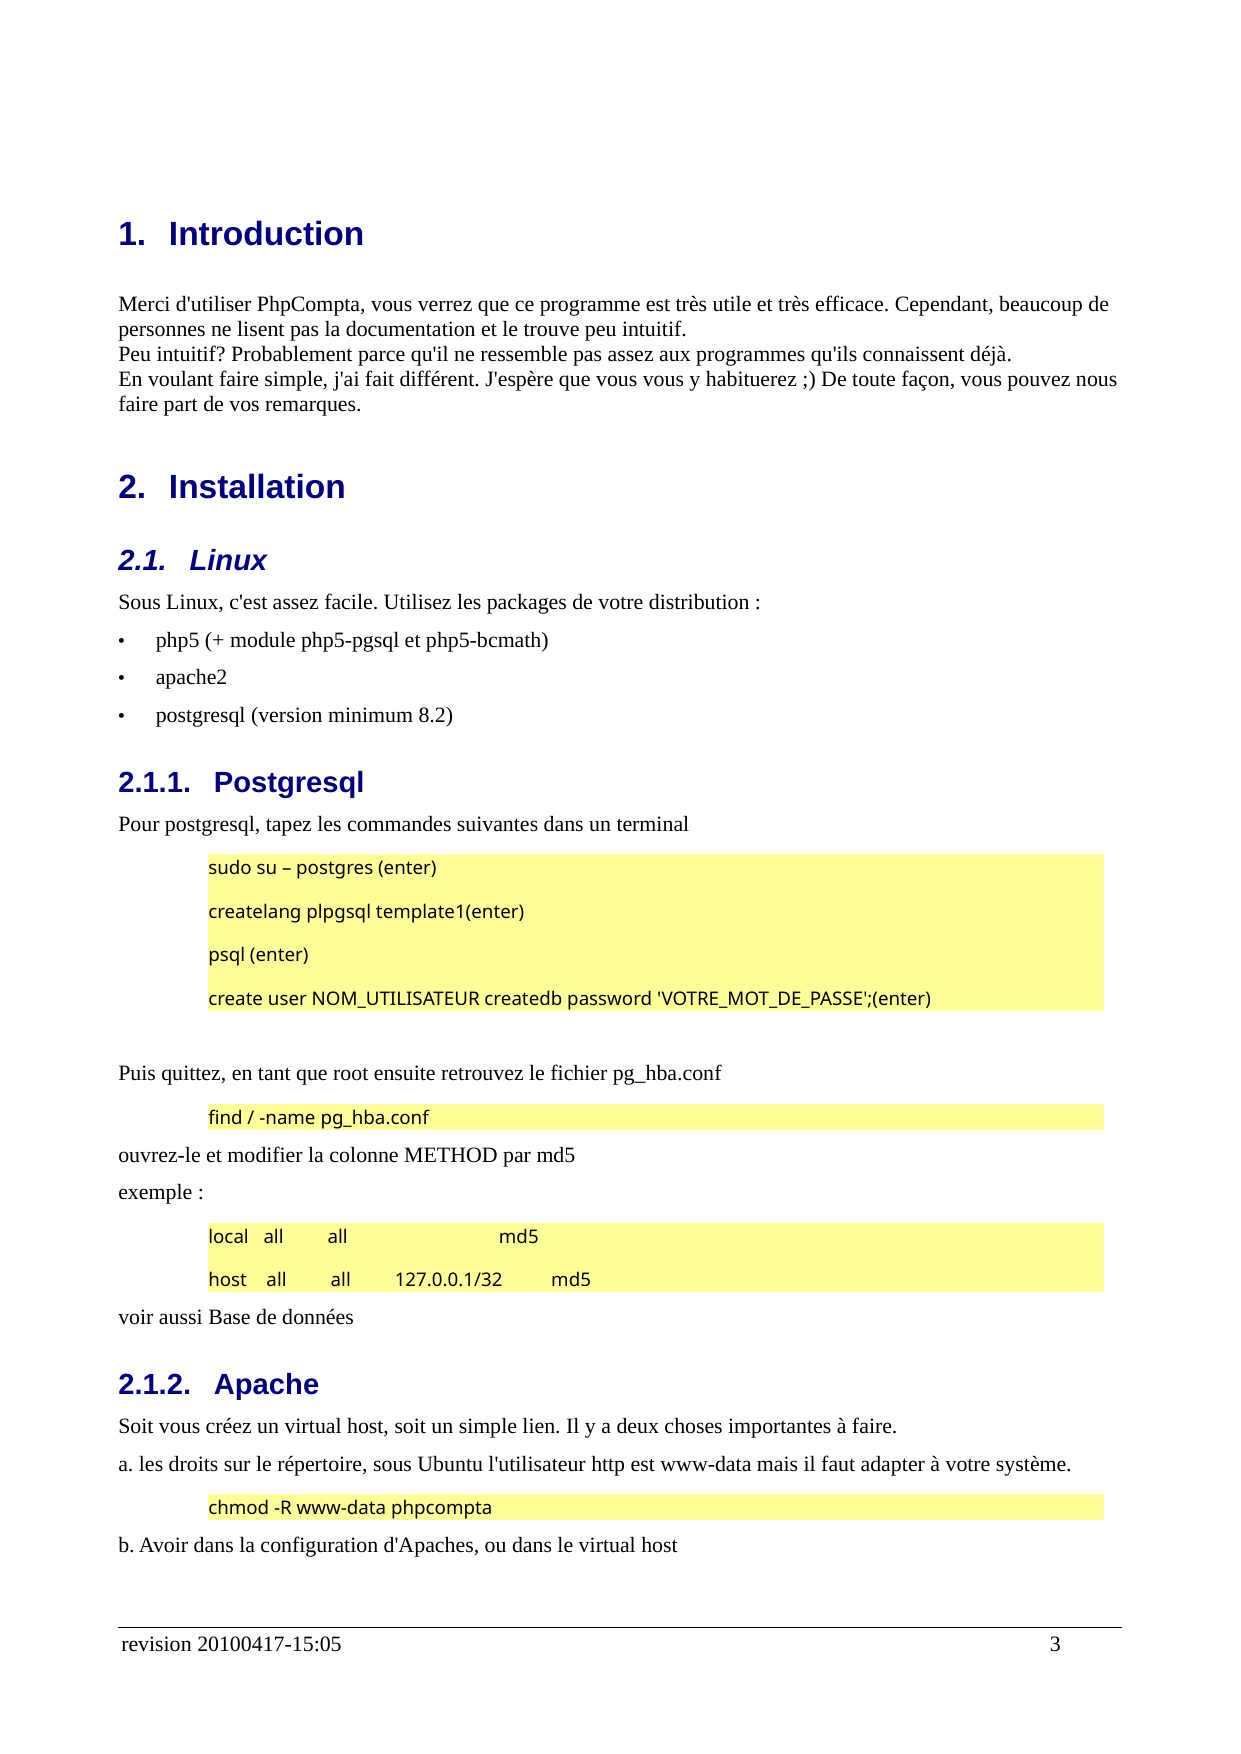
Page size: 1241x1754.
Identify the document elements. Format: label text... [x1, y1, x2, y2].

list postgresql (version minimum 8.2) [118, 702, 1122, 727]
list php5 (+ module php5-pgsql et php5-bcmath) [118, 627, 1122, 652]
text Merci d'utiliser PhpCompta, vous verrez que ce programme est très utile et très efficace. Cependant, beaucoup de personnes ne lisent pas la documentation et le trouve peu intuitif. [118, 291, 1122, 341]
text En voulant faire simple, j'ai fait différent. J'espère que vous vous y habituerez ;) De toute façon, vous pouvez nous faire part de vos remarques. [118, 366, 1122, 417]
list apache2 [118, 664, 1122, 689]
text Soit vous créez un virtual host, soit un simple lien. Il y a deux choses importantes à faire. [118, 1413, 1122, 1438]
text Peu intuitif? Probablement parce qu'il ne ressemble pas assez aux programmes qu'ils connaissent déjà. [118, 341, 1122, 366]
text create user NOM_UTILISATEUR createdb password 'VOTRE_MOT_DE_PASSE';(enter) [208, 985, 1104, 1011]
text Puis quittez, en tant que root ensuite retrouvez le fichier pg_hba.conf [118, 1060, 1122, 1086]
text find / -name pg_hba.conf [208, 1104, 1104, 1130]
text psql (enter) [208, 942, 1104, 967]
text Sous Linux, c'est assez facile. Utilisez les packages de votre distribution : [118, 589, 1122, 614]
text host all all 127.0.0.1/32 md5 [208, 1267, 1104, 1292]
subtitle Introduction [118, 214, 1122, 253]
text voir aussi Base de données [118, 1304, 1122, 1329]
text sudo su – postgres (enter) [208, 854, 1104, 880]
text exemple : [118, 1179, 1122, 1204]
text ouvrez-le et modifier la colonne METHOD par md5 [118, 1142, 1122, 1167]
subtitle Linux [118, 543, 1122, 576]
text chmod -R www-data phpcompta [208, 1494, 1104, 1520]
subtitle Apache [118, 1367, 1122, 1400]
text local all all md5 [208, 1223, 1104, 1249]
text createlang plpgsql template1(enter) [208, 898, 1104, 924]
text b. Avoir dans la configuration d'Apaches, ou dans le virtual host [118, 1532, 1122, 1557]
text a. les droits sur le répertoire, sous Ubuntu l'utilisateur http est www-data mais il faut adapter à votre système. [118, 1451, 1122, 1476]
text Pour postgresql, tapez les commandes suivantes dans un terminal [118, 811, 1122, 836]
subtitle Postgresql [118, 765, 1122, 798]
subtitle Installation [118, 467, 1122, 505]
